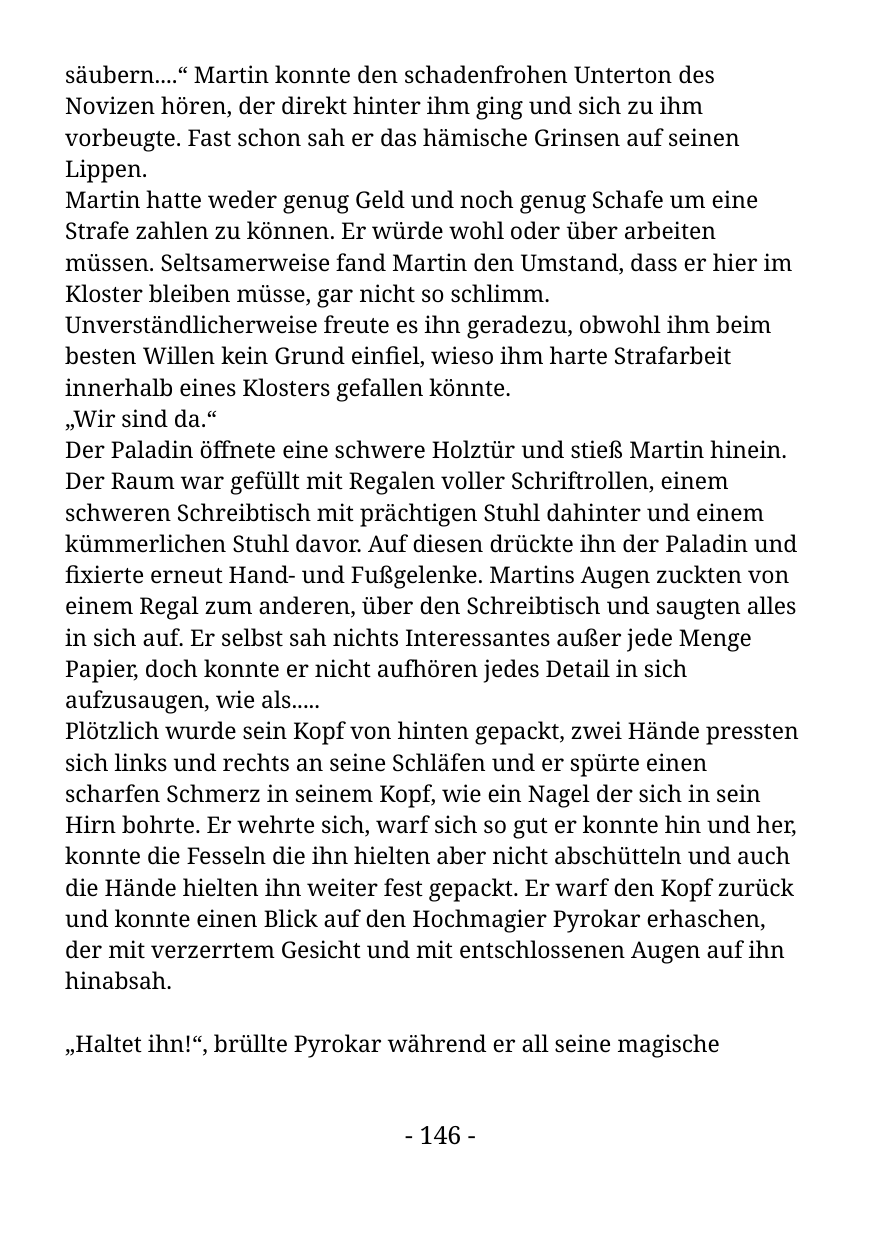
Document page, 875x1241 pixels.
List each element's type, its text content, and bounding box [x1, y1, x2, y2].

text säubern....“ Martin konnte den schadenfrohen Unterton des Novizen hören, der direkt hinter ihm ging und sich zu ihm vorbeugte. Fast schon sah er das hämische Grinsen auf seinen Lippen. Martin hatte weder genug Geld und noch genug Schafe um eine Strafe zahlen zu können. Er würde wohl oder über arbeiten müssen. Seltsamerweise fand Martin den Umstand, dass er hier im Kloster bleiben müsse, gar nicht so schlimm. Unverständlicherweise freute es ihn geradezu, obwohl ihm beim besten Willen kein Grund einfiel, wieso ihm harte Strafarbeit innerhalb eines Klosters gefallen könnte. „Wir sind da.“ Der Paladin öffnete eine schwere Holztür und stieß Martin hinein. Der Raum war gefüllt mit Regalen voller Schriftrollen, einem schweren Schreibtisch mit prächtigen Stuhl dahinter und einem kümmerlichen Stuhl davor. Auf diesen drückte ihn der Paladin und fixierte erneut Hand- und Fußgelenke. Martins Augen zuckten von einem Regal zum anderen, über den Schreibtisch und saugten alles in sich auf. Er selbst sah nichts Interessantes außer jede Menge Papier, doch konnte er nicht aufhören jedes Detail in sich aufzusaugen, wie als..... Plötzlich wurde sein Kopf von hinten gepackt, zwei Hände pressten sich links und rechts an seine Schläfen und er spürte einen scharfen Schmerz in seinem Kopf, wie ein Nagel der sich in sein Hirn bohrte. Er wehrte sich, warf sich so gut er konnte hin und her, konnte die Fesseln die ihn hielten aber nicht abschütteln und auch die Hände hielten ihn weiter fest gepackt. Er warf den Kopf zurück und konnte einen Blick auf den Hochmagier Pyrokar erhaschen, der mit verzerrtem Gesicht und mit entschlossenen Augen auf ihn hinabsah. „Haltet ihn!“, brüllte Pyrokar während er all seine magische [65, 59, 809, 1059]
